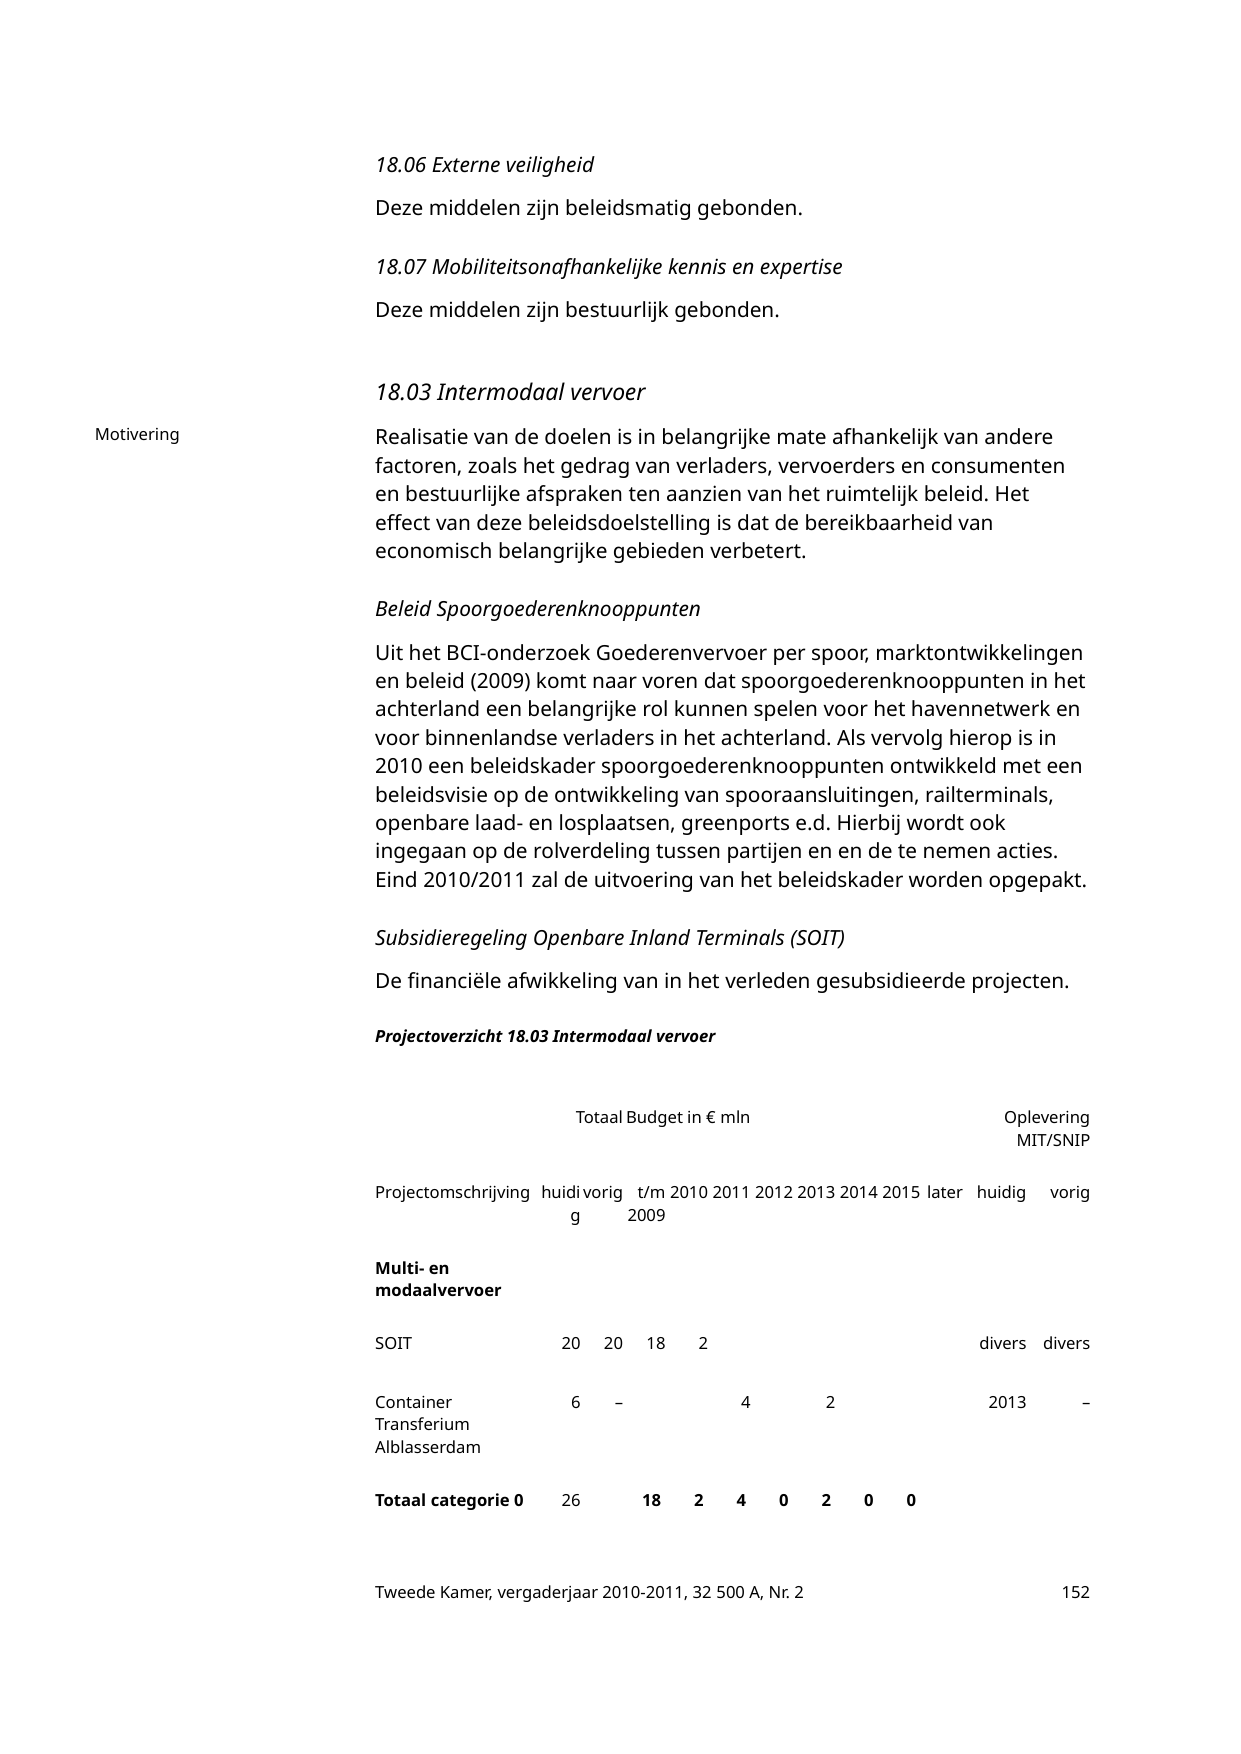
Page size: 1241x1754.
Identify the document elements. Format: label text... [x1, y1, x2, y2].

text Subsidieregeling Openbare Inland Terminals (SOIT) [375, 923, 1090, 951]
table_cell [1026, 1256, 1090, 1332]
table_cell [1026, 1488, 1090, 1547]
table_cell Totaal categorie 0 [375, 1488, 538, 1547]
table_cell huidig [538, 1181, 580, 1256]
text Beleid Spoorgoederenknooppunten [375, 594, 1090, 623]
table_cell [750, 1390, 793, 1488]
table_cell SOIT [375, 1332, 538, 1390]
table_header [835, 1106, 878, 1181]
table_cell [623, 1256, 665, 1332]
table_cell 2014 [835, 1181, 878, 1256]
table_cell [963, 1488, 1026, 1547]
table_cell [750, 1256, 793, 1332]
table_cell divers [1026, 1332, 1090, 1390]
table_header [750, 1106, 793, 1181]
table_cell [835, 1332, 878, 1390]
table_cell [793, 1332, 835, 1390]
table_cell [963, 1256, 1026, 1332]
table_cell divers [963, 1332, 1026, 1390]
table_cell [580, 1488, 623, 1547]
subtitle 18.03 Intermodaal vervoer [375, 376, 1090, 407]
table_header [920, 1106, 963, 1181]
table_cell later [920, 1181, 963, 1256]
table_cell [920, 1332, 963, 1390]
table_cell 4 [708, 1390, 750, 1488]
table_cell [665, 1390, 708, 1488]
table_cell 2015 [878, 1181, 920, 1256]
table_cell 2 [793, 1390, 835, 1488]
text 18.06 Externe veiligheid [375, 150, 1090, 178]
table_cell 18 [623, 1488, 665, 1547]
table_header [878, 1106, 920, 1181]
table_cell 0 [835, 1488, 878, 1547]
table_cell 2013 [963, 1390, 1026, 1488]
table_cell [835, 1256, 878, 1332]
table_header Oplevering MIT/SNIP [963, 1106, 1090, 1181]
table_cell 2010 [665, 1181, 708, 1256]
table_cell 0 [750, 1488, 793, 1547]
table_cell [750, 1332, 793, 1390]
table_cell huidig [963, 1181, 1026, 1256]
table_cell Multi- en modaalvervoer [375, 1256, 538, 1332]
table_cell 2011 [708, 1181, 750, 1256]
table_cell Projectomschrijving [375, 1181, 538, 1256]
text De financiële afwikkeling van in het verleden gesubsidieerde projecten. [375, 966, 1090, 995]
table_cell 26 [538, 1488, 580, 1547]
table_cell [920, 1390, 963, 1488]
table_cell vorig [580, 1181, 623, 1256]
table_cell 20 [538, 1332, 580, 1390]
table_cell 2 [793, 1488, 835, 1547]
table_cell [708, 1256, 750, 1332]
text Deze middelen zijn beleidsmatig gebonden. [375, 193, 1090, 222]
table_cell [665, 1256, 708, 1332]
table_cell [920, 1256, 963, 1332]
table_cell [920, 1488, 963, 1547]
table_cell 2 [665, 1332, 708, 1390]
table_cell [538, 1256, 580, 1332]
table_cell [708, 1332, 750, 1390]
table_header [793, 1106, 835, 1181]
table_cell t/m 2009 [623, 1181, 665, 1256]
text Uit het BCI-onderzoek Goederenvervoer per spoor, marktontwikkelingen en beleid (2009) komt naar voren dat spoorgoederenknooppunten in het achterland een belangrijke rol kunnen spelen voor het havennetwerk en voor binnenlandse verladers in het achterland. Als vervolg hierop is in 2010 een beleidskader spoorgoederenknooppunten ontwikkeld met een beleidsvisie op de ontwikkeling van spooraansluitingen, railterminals, openbare laad- en losplaatsen, greenports e.d. Hierbij wordt ook ingegaan op de rolverdeling tussen partijen en en de te nemen acties. Eind 2010/2011 zal de uitvoering van het beleidskader worden opgepakt. [375, 638, 1090, 893]
text Projectoverzicht 18.03 Intermodaal vervoer [375, 1025, 1090, 1048]
text Realisatie van de doelen is in belangrijke mate afhankelijk van andere factoren, zoals het gedrag van verladers, vervoerders en consumenten en bestuurlijke afspraken ten aanzien van het ruimtelijk beleid. Het effect van deze beleidsdoelstelling is dat de bereikbaarheid van economisch belangrijke gebieden verbetert. [375, 422, 1090, 565]
table_cell 6 [538, 1390, 580, 1488]
text Deze middelen zijn bestuurlijk gebonden. [375, 295, 1090, 324]
text 18.07 Mobiliteitsonafhankelijke kennis en expertise [375, 252, 1090, 280]
text Motivering [94, 422, 328, 445]
table_header Totaal [538, 1106, 623, 1181]
table_cell 2012 [750, 1181, 793, 1256]
table_cell 4 [708, 1488, 750, 1547]
table_cell [623, 1390, 665, 1488]
table_cell [793, 1256, 835, 1332]
table_cell [580, 1256, 623, 1332]
table_cell 20 [580, 1332, 623, 1390]
table_cell vorig [1026, 1181, 1090, 1256]
table_cell [878, 1332, 920, 1390]
table_cell – [1026, 1390, 1090, 1488]
table_cell [878, 1256, 920, 1332]
table_cell [835, 1390, 878, 1488]
table_header Budget in € mln [623, 1106, 750, 1181]
table_header [375, 1106, 538, 1181]
table_cell 2013 [793, 1181, 835, 1256]
table_cell 2 [665, 1488, 708, 1547]
table_cell [878, 1390, 920, 1488]
table_cell Container Transferium Alblasserdam [375, 1390, 538, 1488]
table_cell – [580, 1390, 623, 1488]
table_cell 18 [623, 1332, 665, 1390]
table_cell 0 [878, 1488, 920, 1547]
